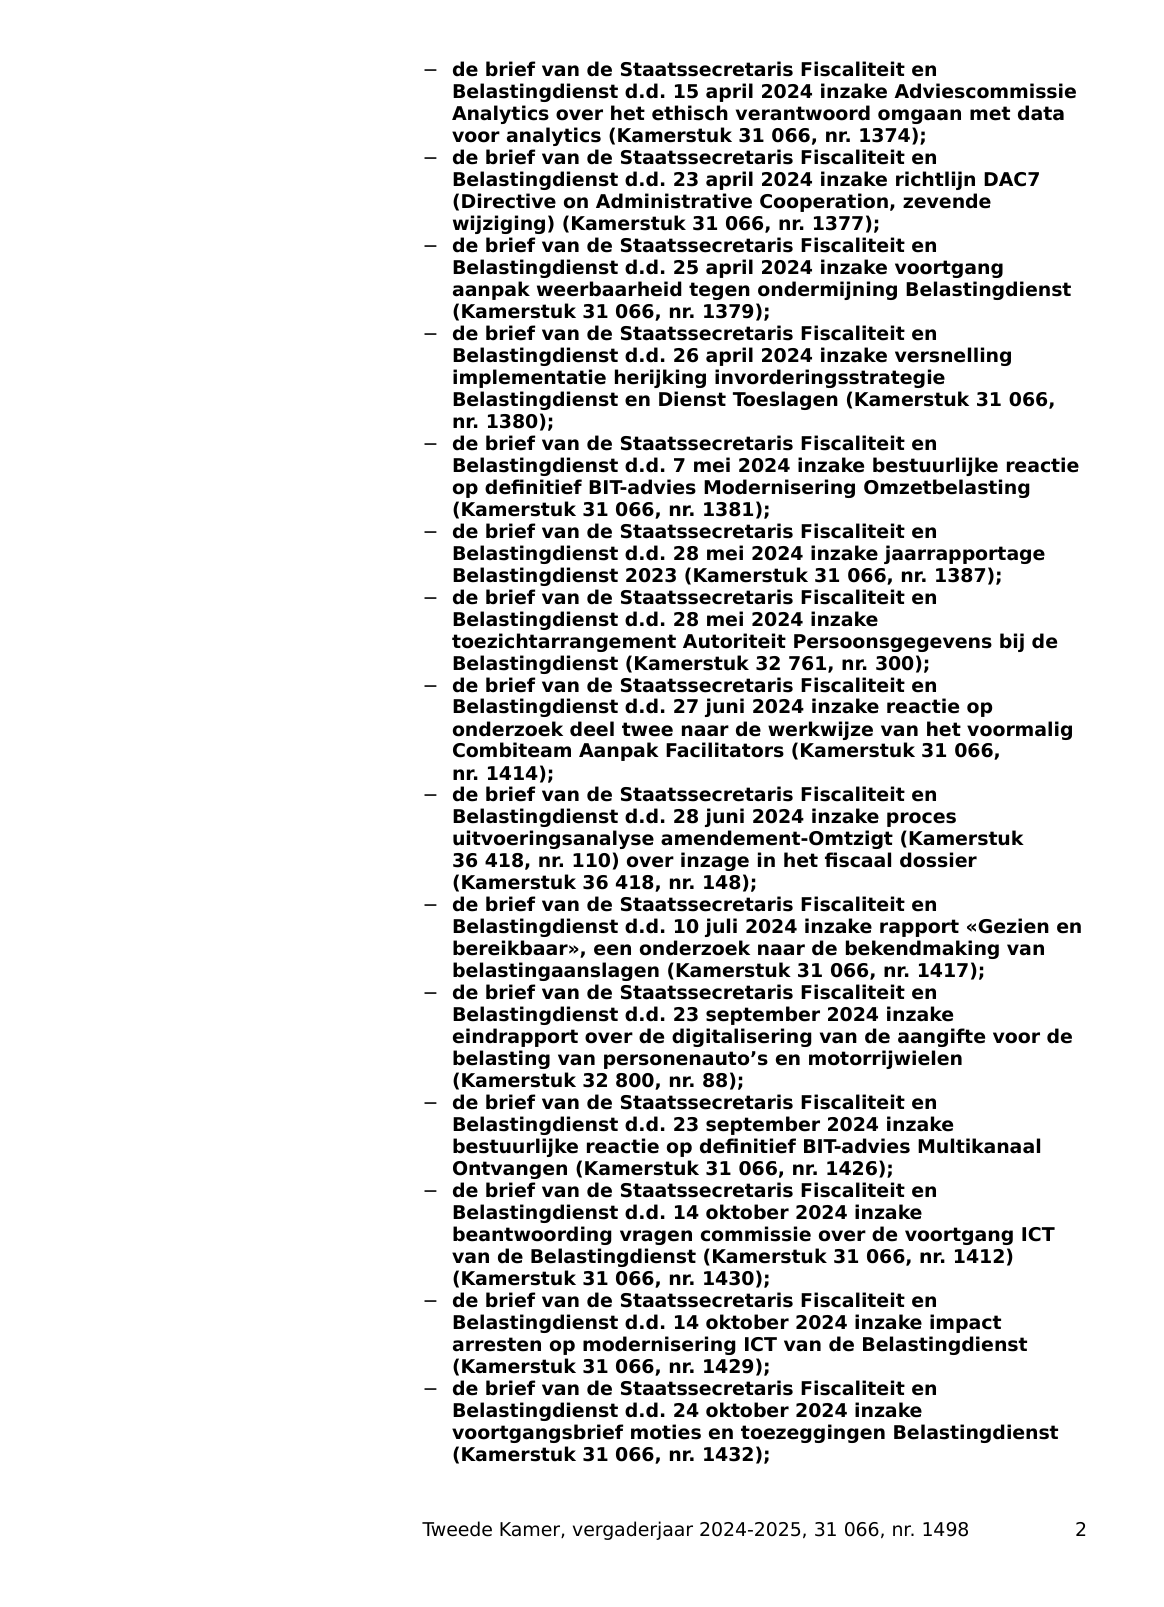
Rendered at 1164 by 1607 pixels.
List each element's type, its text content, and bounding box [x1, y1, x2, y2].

text − de brief van de Staatssecretaris Fiscaliteit en Belastingdienst d.d. 23 september 2024 inzake bestuurlijke reactie op definitief BIT-advies Multikanaal Ontvangen (Kamerstuk 31 066, nr. 1426); [422, 1092, 1087, 1180]
text − de brief van de Staatssecretaris Fiscaliteit en Belastingdienst d.d. 28 mei 2024 inzake toezichtarrangement Autoriteit Persoonsgegevens bij de Belastingdienst (Kamerstuk 32 761, nr. 300); [422, 587, 1087, 674]
text − de brief van de Staatssecretaris Fiscaliteit en Belastingdienst d.d. 7 mei 2024 inzake bestuurlijke reactie op definitief BIT-advies Modernisering Omzetbelasting (Kamerstuk 31 066, nr. 1381); [422, 433, 1087, 521]
text − de brief van de Staatssecretaris Fiscaliteit en Belastingdienst d.d. 23 april 2024 inzake richtlijn DAC7 (Directive on Administrative Cooperation, zevende wijziging) (Kamerstuk 31 066, nr. 1377); [422, 147, 1087, 235]
text − de brief van de Staatssecretaris Fiscaliteit en Belastingdienst d.d. 14 oktober 2024 inzake impact arresten op modernisering ICT van de Belastingdienst (Kamerstuk 31 066, nr. 1429); [422, 1290, 1087, 1378]
text − de brief van de Staatssecretaris Fiscaliteit en Belastingdienst d.d. 27 juni 2024 inzake reactie op onderzoek deel twee naar de werkwijze van het voormalig Combiteam Aanpak Facilitators (Kamerstuk 31 066, nr. 1414); [422, 674, 1087, 784]
text − de brief van de Staatssecretaris Fiscaliteit en Belastingdienst d.d. 23 september 2024 inzake eindrapport over de digitalisering van de aangifte voor de belasting van personenauto’s en motorrijwielen (Kamerstuk 32 800, nr. 88); [422, 982, 1087, 1092]
text − de brief van de Staatssecretaris Fiscaliteit en Belastingdienst d.d. 24 oktober 2024 inzake voortgangsbrief moties en toezeggingen Belastingdienst (Kamerstuk 31 066, nr. 1432); [422, 1378, 1087, 1466]
text − de brief van de Staatssecretaris Fiscaliteit en Belastingdienst d.d. 28 juni 2024 inzake proces uitvoeringsanalyse amendement-Omtzigt (Kamerstuk 36 418, nr. 110) over inzage in het fiscaal dossier (Kamerstuk 36 418, nr. 148); [422, 784, 1087, 894]
text − de brief van de Staatssecretaris Fiscaliteit en Belastingdienst d.d. 14 oktober 2024 inzake beantwoording vragen commissie over de voortgang ICT van de Belastingdienst (Kamerstuk 31 066, nr. 1412) (Kamerstuk 31 066, nr. 1430); [422, 1180, 1087, 1290]
text − de brief van de Staatssecretaris Fiscaliteit en Belastingdienst d.d. 15 april 2024 inzake Adviescommissie Analytics over het ethisch verantwoord omgaan met data voor analytics (Kamerstuk 31 066, nr. 1374); [422, 59, 1087, 147]
text − de brief van de Staatssecretaris Fiscaliteit en Belastingdienst d.d. 10 juli 2024 inzake rapport «Gezien en bereikbaar», een onderzoek naar de bekendmaking van belastingaanslagen (Kamerstuk 31 066, nr. 1417); [422, 894, 1087, 982]
text − de brief van de Staatssecretaris Fiscaliteit en Belastingdienst d.d. 28 mei 2024 inzake jaarrapportage Belastingdienst 2023 (Kamerstuk 31 066, nr. 1387); [422, 521, 1087, 587]
text − de brief van de Staatssecretaris Fiscaliteit en Belastingdienst d.d. 25 april 2024 inzake voortgang aanpak weerbaarheid tegen ondermijning Belastingdienst (Kamerstuk 31 066, nr. 1379); [422, 235, 1087, 323]
text − de brief van de Staatssecretaris Fiscaliteit en Belastingdienst d.d. 26 april 2024 inzake versnelling implementatie herijking invorderingsstrategie Belastingdienst en Dienst Toeslagen (Kamerstuk 31 066, nr. 1380); [422, 323, 1087, 433]
